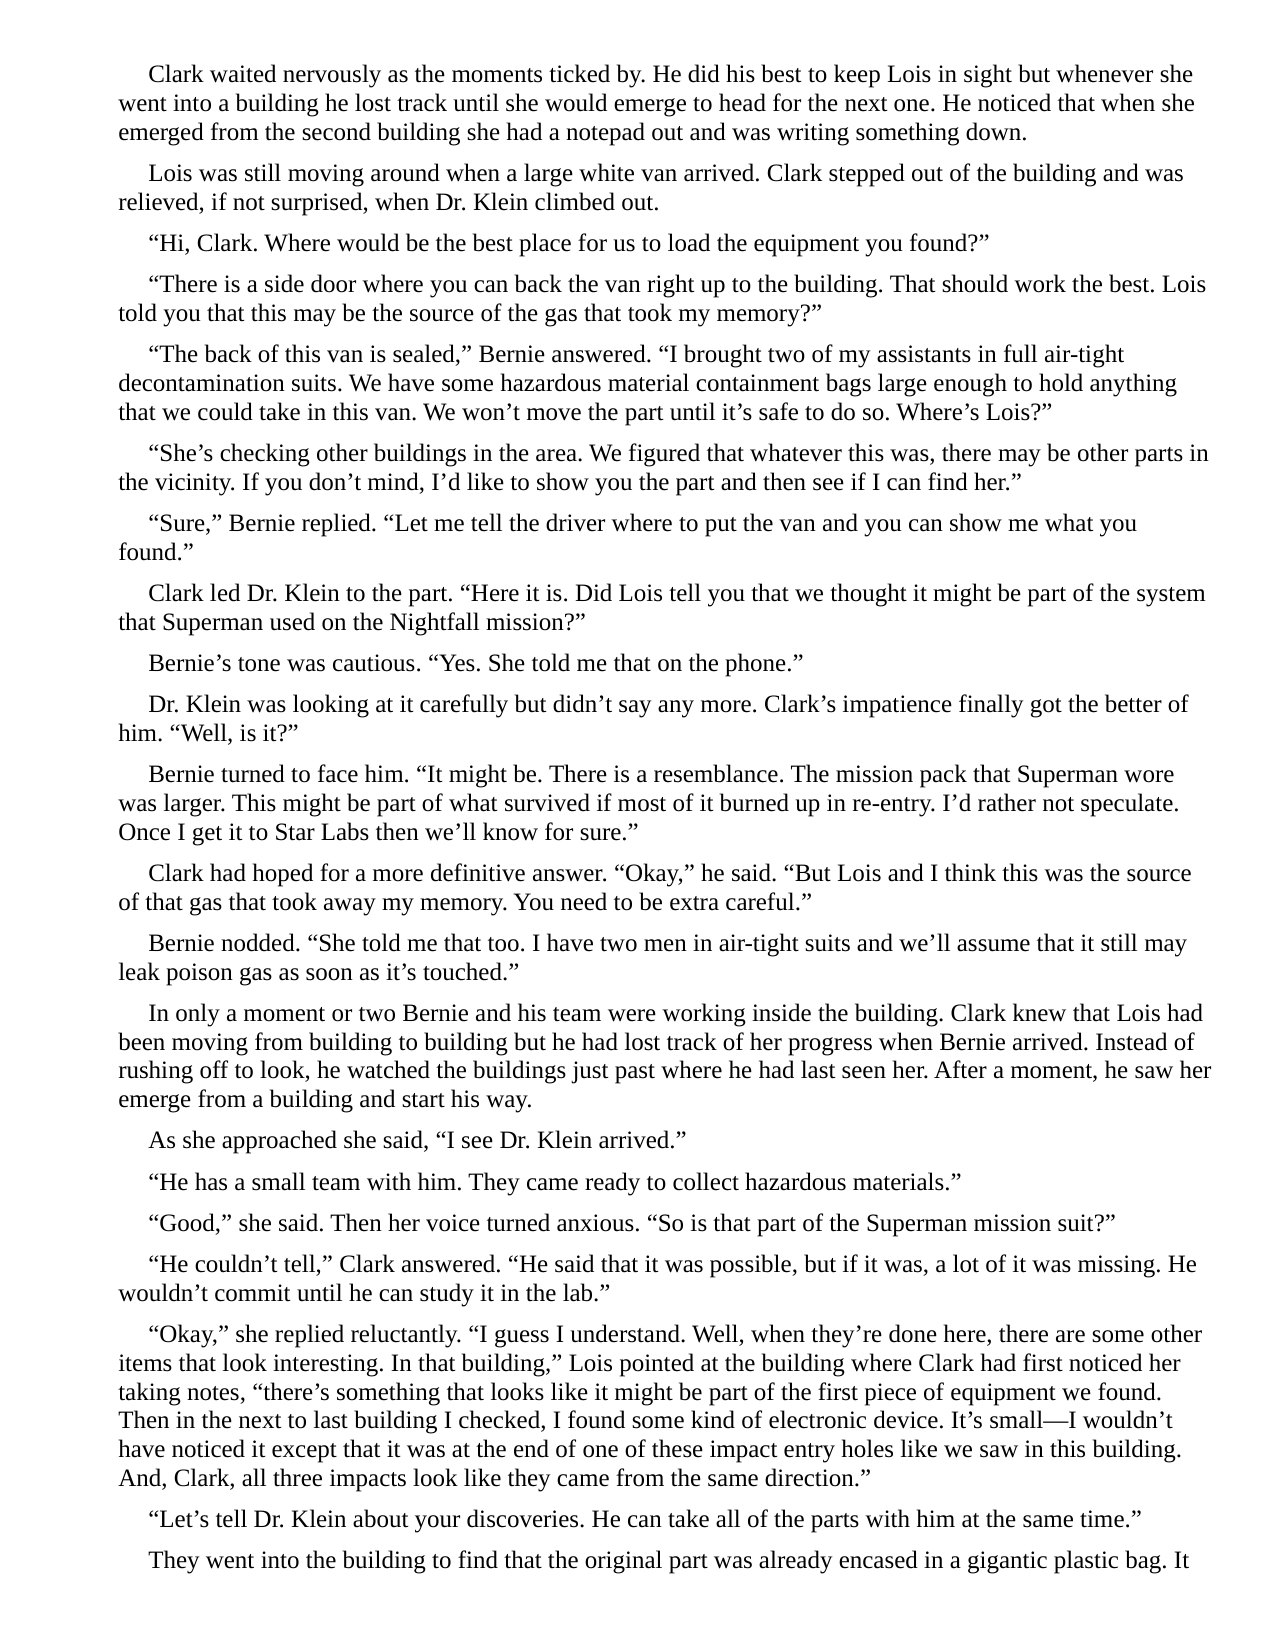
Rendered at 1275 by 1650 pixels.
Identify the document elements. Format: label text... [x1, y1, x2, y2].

text In only a moment or two Bernie and his team were working inside the building. Clark knew that Lois had been moving from building to building but he had lost track of her progress when Bernie arrived. Instead of rushing off to look, he watched the buildings just past where he had last seen her. After a moment, he saw her emerge from a building and start his way. [118, 998, 1216, 1113]
text “She’s checking other buildings in the area. We figured that whatever this was, there may be other parts in the vicinity. If you don’t mind, I’d like to show you the part and then see if I can find her.” [118, 438, 1216, 495]
text “The back of this van is sealed,” Bernie answered. “I brought two of my assistants in full air-tight decontamination suits. We have some hazardous material containment bags large enough to hold anything that we could take in this van. We won’t move the part until it’s safe to do so. Where’s Lois?” [118, 339, 1216, 425]
text Bernie’s tone was cautious. “Yes. She told me that on the phone.” [118, 648, 1216, 677]
text “He has a small team with him. They came ready to collect hazardous materials.” [118, 1167, 1216, 1195]
text Clark waited nervously as the moments ticked by. He did his best to keep Lois in sight but whenever she went into a building he lost track until she would emerge to head for the next one. He noticed that when she emerged from the second building she had a notepad out and was writing something down. [118, 59, 1216, 145]
text “Let’s tell Dr. Klein about your discoveries. He can take all of the parts with him at the same time.” [118, 1504, 1216, 1533]
text “Good,” she said. Then her voice turned anxious. “So is that part of the Superman mission suit?” [118, 1208, 1216, 1237]
text Bernie nodded. “She told me that too. I have two men in air-tight suits and we’ll assume that it still may leak poison gas as soon as it’s touched.” [118, 928, 1216, 985]
text Lois was still moving around when a large white van arrived. Clark stepped out of the building and was relieved, if not surprised, when Dr. Klein climbed out. [118, 158, 1216, 215]
text Bernie turned to face him. “It might be. There is a resemblance. The mission pack that Superman wore was larger. This might be part of what survived if most of it burned up in re-entry. I’d rather not speculate. Once I get it to Star Labs then we’ll know for sure.” [118, 759, 1216, 845]
text Dr. Klein was looking at it carefully but didn’t say any more. Clark’s impatience finally got the better of him. “Well, is it?” [118, 689, 1216, 747]
text “There is a side door where you can back the van right up to the building. That should work the best. Lois told you that this may be the source of the gas that took my memory?” [118, 269, 1216, 327]
text “Sure,” Bernie replied. “Let me tell the driver where to put the van and you can show me what you found.” [118, 508, 1216, 565]
text As she approached she said, “I see Dr. Klein arrived.” [118, 1125, 1216, 1154]
text “Okay,” she replied reluctantly. “I guess I understand. Well, when they’re done here, there are some other items that look interesting. In that building,” Lois pointed at the building where Clark had first noticed her taking notes, “there’s something that looks like it might be part of the first piece of equipment we found. Then in the next to last building I checked, I found some kind of electronic device. It’s small—I wouldn’t have noticed it except that it was at the end of one of these impact entry holes like we saw in this building. And, Clark, all three impacts look like they came from the same direction.” [118, 1319, 1216, 1492]
text Clark had hoped for a more definitive answer. “Okay,” he said. “But Lois and I think this was the source of that gas that took away my memory. You need to be extra careful.” [118, 858, 1216, 915]
text They went into the building to find that the original part was already encased in a gigantic plastic bag. It [118, 1545, 1216, 1574]
text Clark led Dr. Klein to the part. “Here it is. Did Lois tell you that we thought it might be part of the system that Superman used on the Nightfall mission?” [118, 578, 1216, 635]
text “He couldn’t tell,” Clark answered. “He said that it was possible, but if it was, a lot of it was missing. He wouldn’t commit until he can study it in the lab.” [118, 1249, 1216, 1307]
text “Hi, Clark. Where would be the best place for us to load the equipment you found?” [118, 228, 1216, 257]
